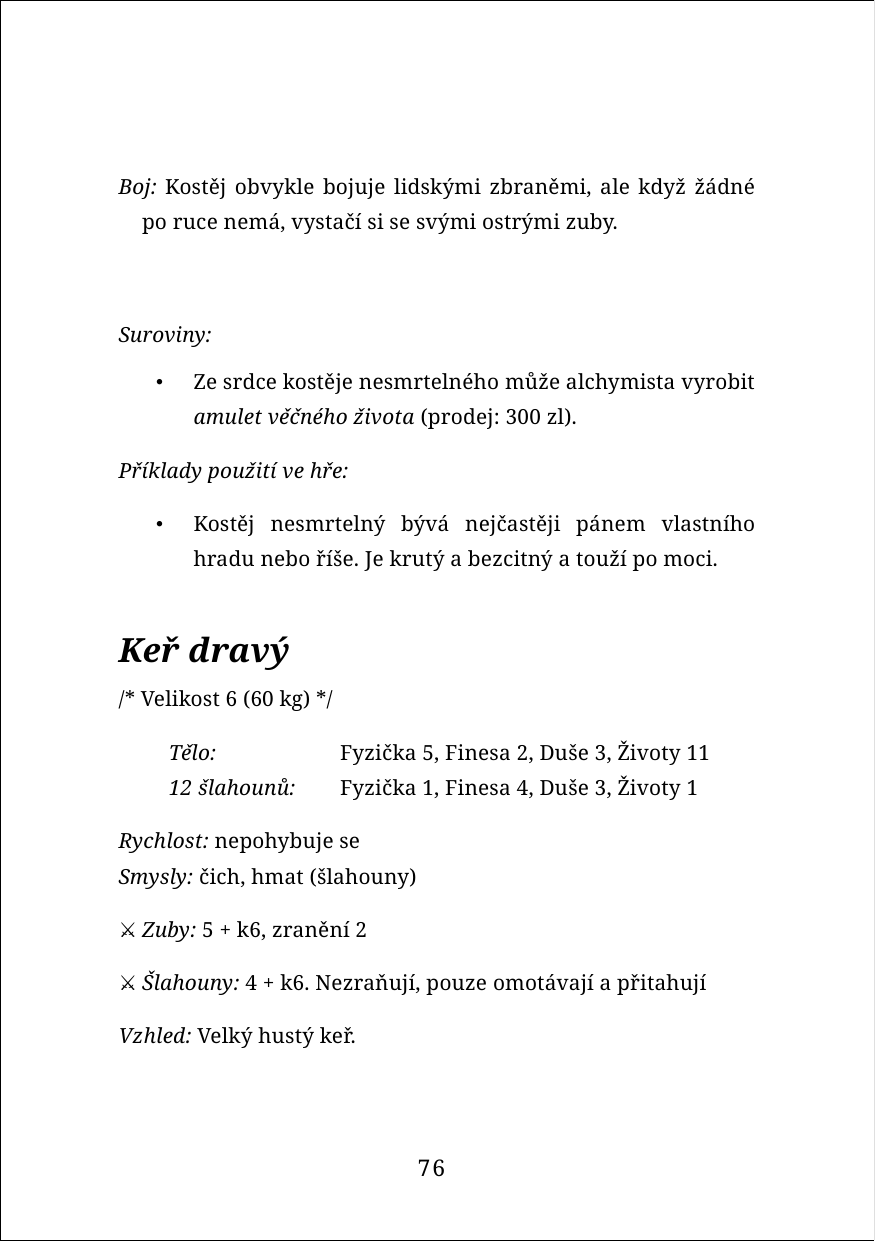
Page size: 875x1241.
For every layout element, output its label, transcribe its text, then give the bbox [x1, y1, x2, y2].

subtitle Keř dravý [118, 627, 756, 673]
text /* Velikost 6 (60 kg) */ [118, 684, 756, 713]
text Boj: Kostěj obvykle bojuje lidskými zbraněmi, ale když žádné po ruce nemá, vystačí si se svými ostrými zuby. [118, 172, 756, 236]
text ⚔ Zuby: 5 + k6, zranění 2 [118, 915, 756, 944]
text ⚔ Šlahouny: 4 + k6. Nezraňují, pouze omotávají a přitahují [118, 968, 756, 997]
text Suroviny: [118, 320, 756, 348]
text 12 šlahounů: Fyzička 1, Finesa 4, Duše 3, Životy 1 [168, 773, 756, 802]
text Tělo: Fyzička 5, Finesa 2, Duše 3, Životy 11 [168, 738, 756, 766]
text Vzhled: Velký hustý keř. [118, 1022, 756, 1050]
text Rychlost: nepohybuje se [118, 826, 756, 855]
text Příklady použití ve hře: [118, 456, 756, 484]
list Kostěj nesmrtelný bývá nejčastěji pánem vlastního hradu nebo říše. Je krutý a bezcitný a touží po moci. [156, 509, 756, 573]
text Smysly: čich, hmat (šlahouny) [118, 862, 756, 890]
list Ze srdce kostěje nesmrtelného může alchymista vyrobit amulet věčného života (prodej: 300 zl). [156, 367, 756, 431]
